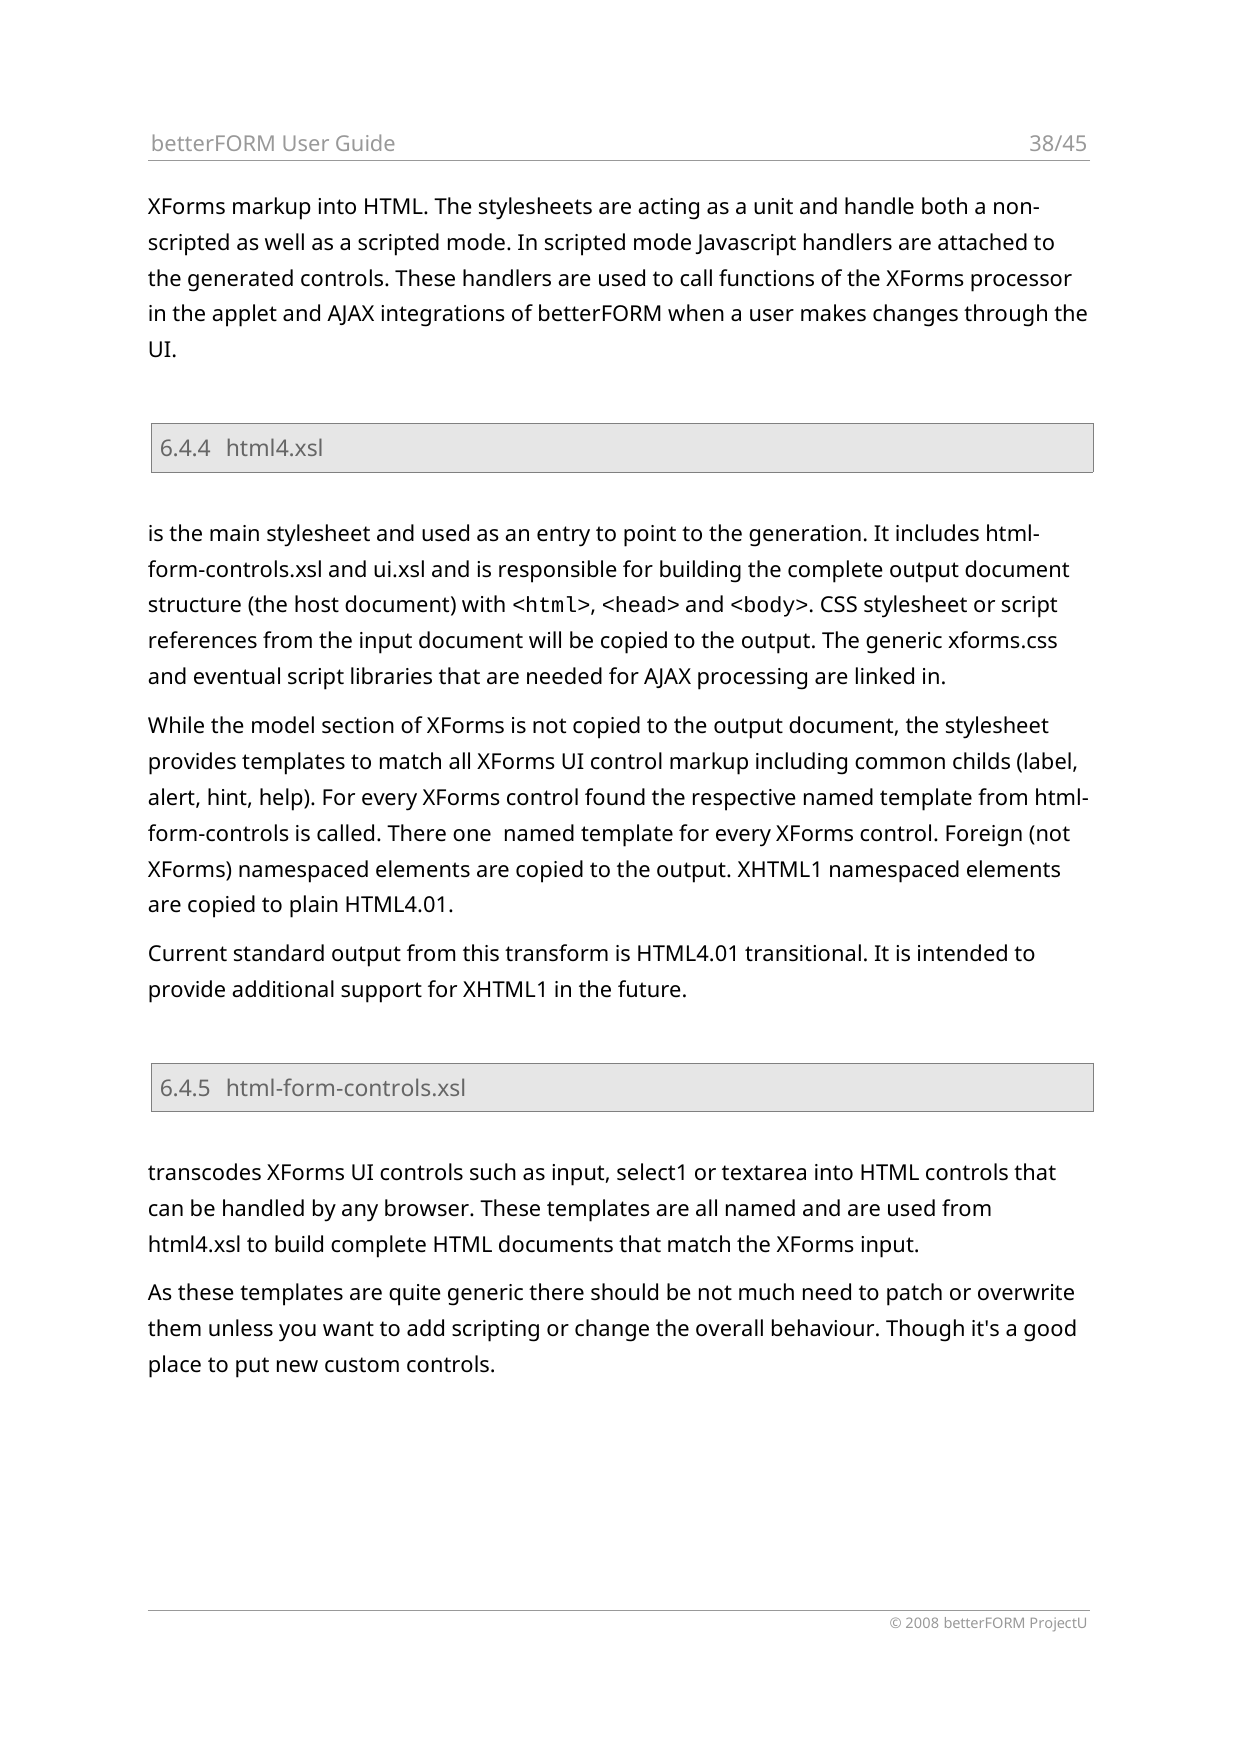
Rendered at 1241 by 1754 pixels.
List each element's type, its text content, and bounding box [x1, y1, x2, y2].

text transcodes XForms UI controls such as input, select1 or textarea into HTML controls that can be handled by any browser. These templates are all named and are used from html4.xsl to build complete HTML documents that match the XForms input. [148, 1157, 1090, 1259]
subtitle html-form-controls.xsl [152, 1064, 1093, 1111]
text Current standard output from this transform is HTML4.01 transitional. It is intended to provide additional support for XHTML1 in the future. [148, 938, 1090, 1004]
text As these templates are quite generic there should be not much need to patch or overwrite them unless you want to add scripting or change the overall behaviour. Though it's a good place to put new custom controls. [148, 1277, 1090, 1379]
subtitle html4.xsl [152, 424, 1093, 472]
text is the main stylesheet and used as an entry to point to the generation. It includes html-form-controls.xsl and ui.xsl and is responsible for building the complete output document structure (the host document) with <html>, <head> and <body>. CSS stylesheet or script references from the input document will be copied to the output. The generic xforms.css and eventual script libraries that are needed for AJAX processing are linked in. [148, 517, 1090, 691]
text XForms markup into HTML. The stylesheets are acting as a unit and handle both a non-scripted as well as a scripted mode. In scripted mode Javascript handlers are attached to the generated controls. These handlers are used to call functions of the XForms processor in the applet and AJAX integrations of betterFORM when a user makes changes through the UI. [148, 191, 1090, 364]
text While the model section of XForms is not copied to the output document, the stylesheet provides templates to match all XForms UI control markup including common childs (label, alert, hint, help). For every XForms control found the respective named template from html-form-controls is called. There one named template for every XForms control. Foreign (not XForms) namespaced elements are copied to the output. XHTML1 namespaced elements are copied to plain HTML4.01. [148, 710, 1090, 919]
